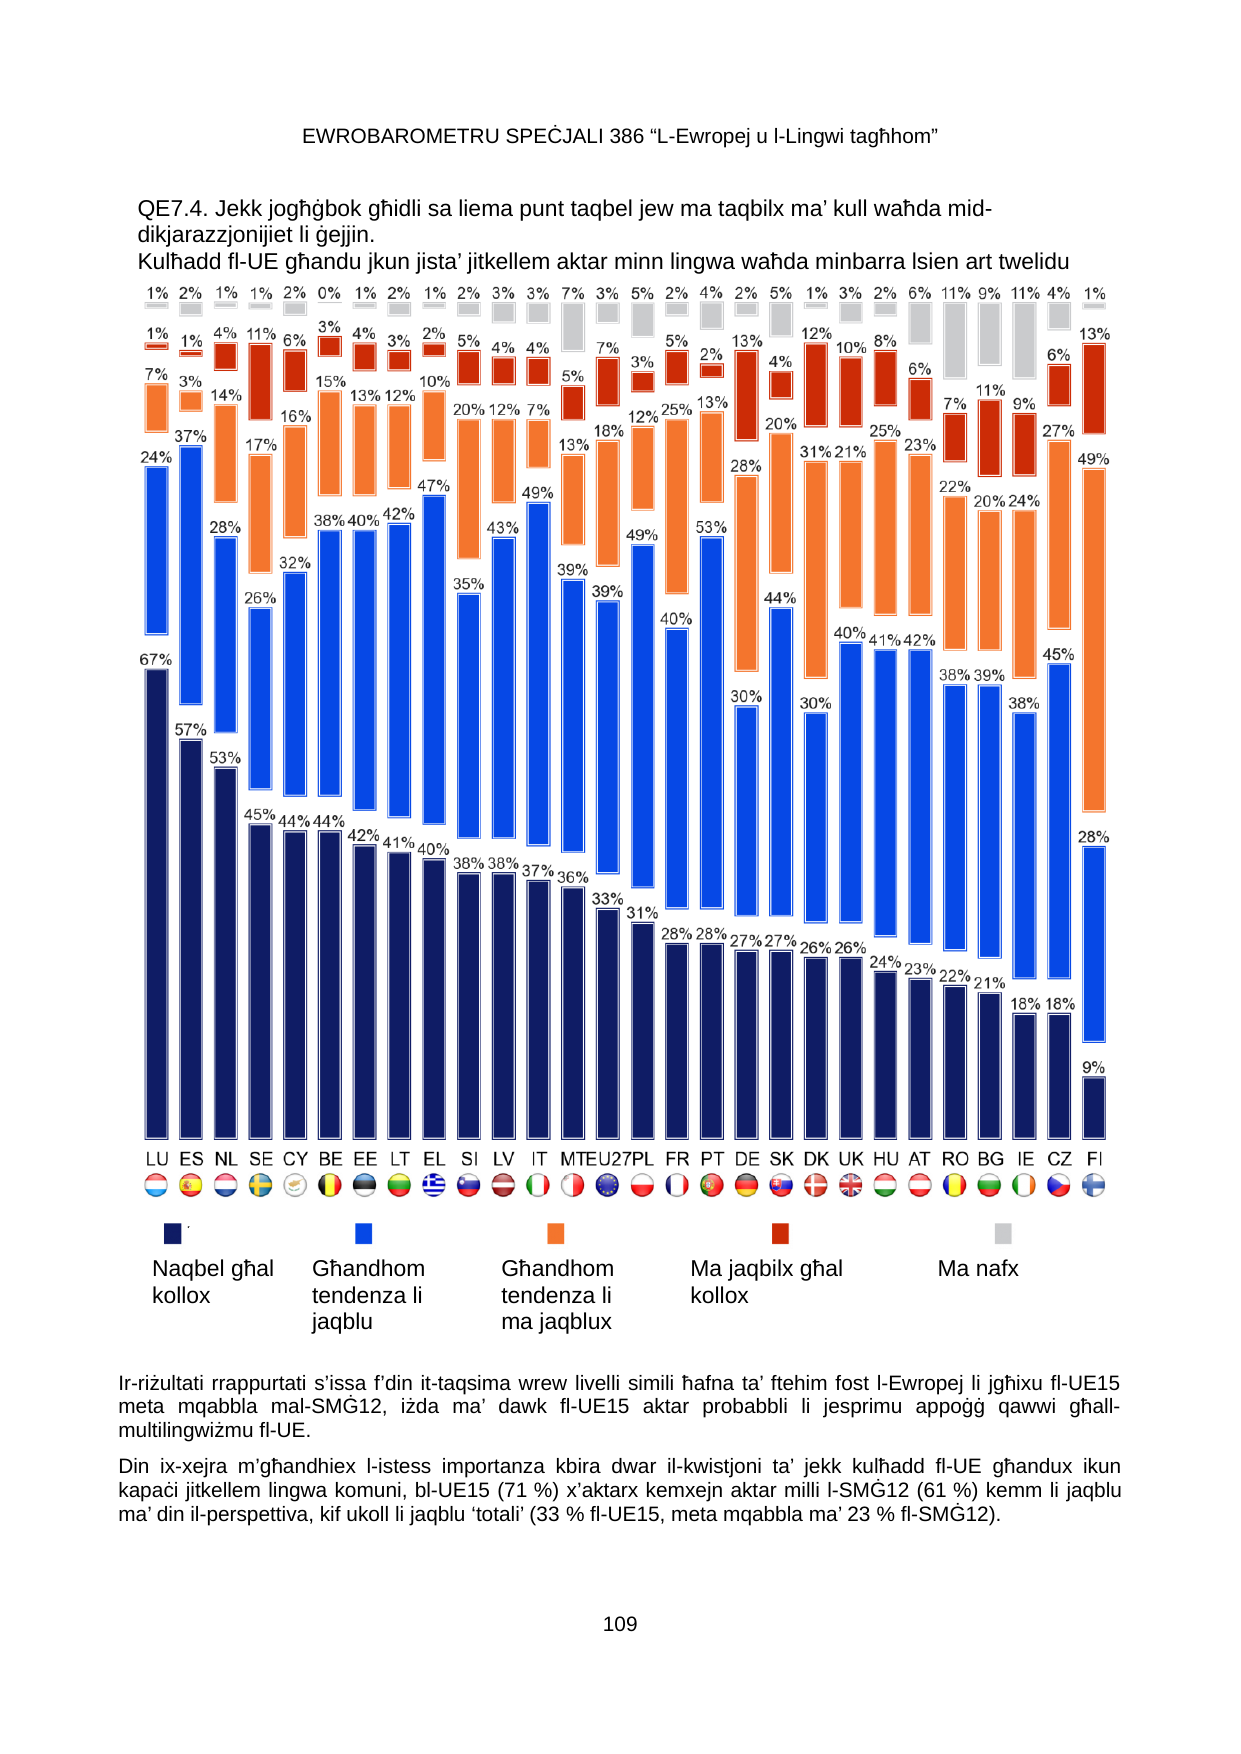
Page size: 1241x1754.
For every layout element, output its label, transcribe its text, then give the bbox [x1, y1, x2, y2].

picture [151, 1210, 1113, 1250]
picture [122, 275, 1127, 1204]
text Din ix-xejra m’għandhiex l-istess importanza kbira dwar il-kwistjoni ta’ jekk kulħadd fl-UE għandux ikun kapaċi jitkellem lingwa komuni, bl-UE15 (71 %) x’aktarx kemxejn aktar milli l-SMĠ12 (61 %) kemm li jaqblu ma’ din il-perspettiva, kif ukoll li jaqblu ‘totali’ (33 % fl-UE15, meta mqabbla ma’ 23 % fl-SMĠ12). [118, 1454, 1122, 1526]
text Ir-riżultati rrappurtati s’issa f’din it-taqsima wrew livelli simili ħafna ta’ ftehim fost l-Ewropej li jgħixu fl-UE15 meta mqabbla mal-SMĠ12, iżda ma’ dawk fl-UE15 aktar probabbli li jesprimu appoġġ qawwi għall-multilingwiżmu fl-UE. [118, 1370, 1122, 1442]
